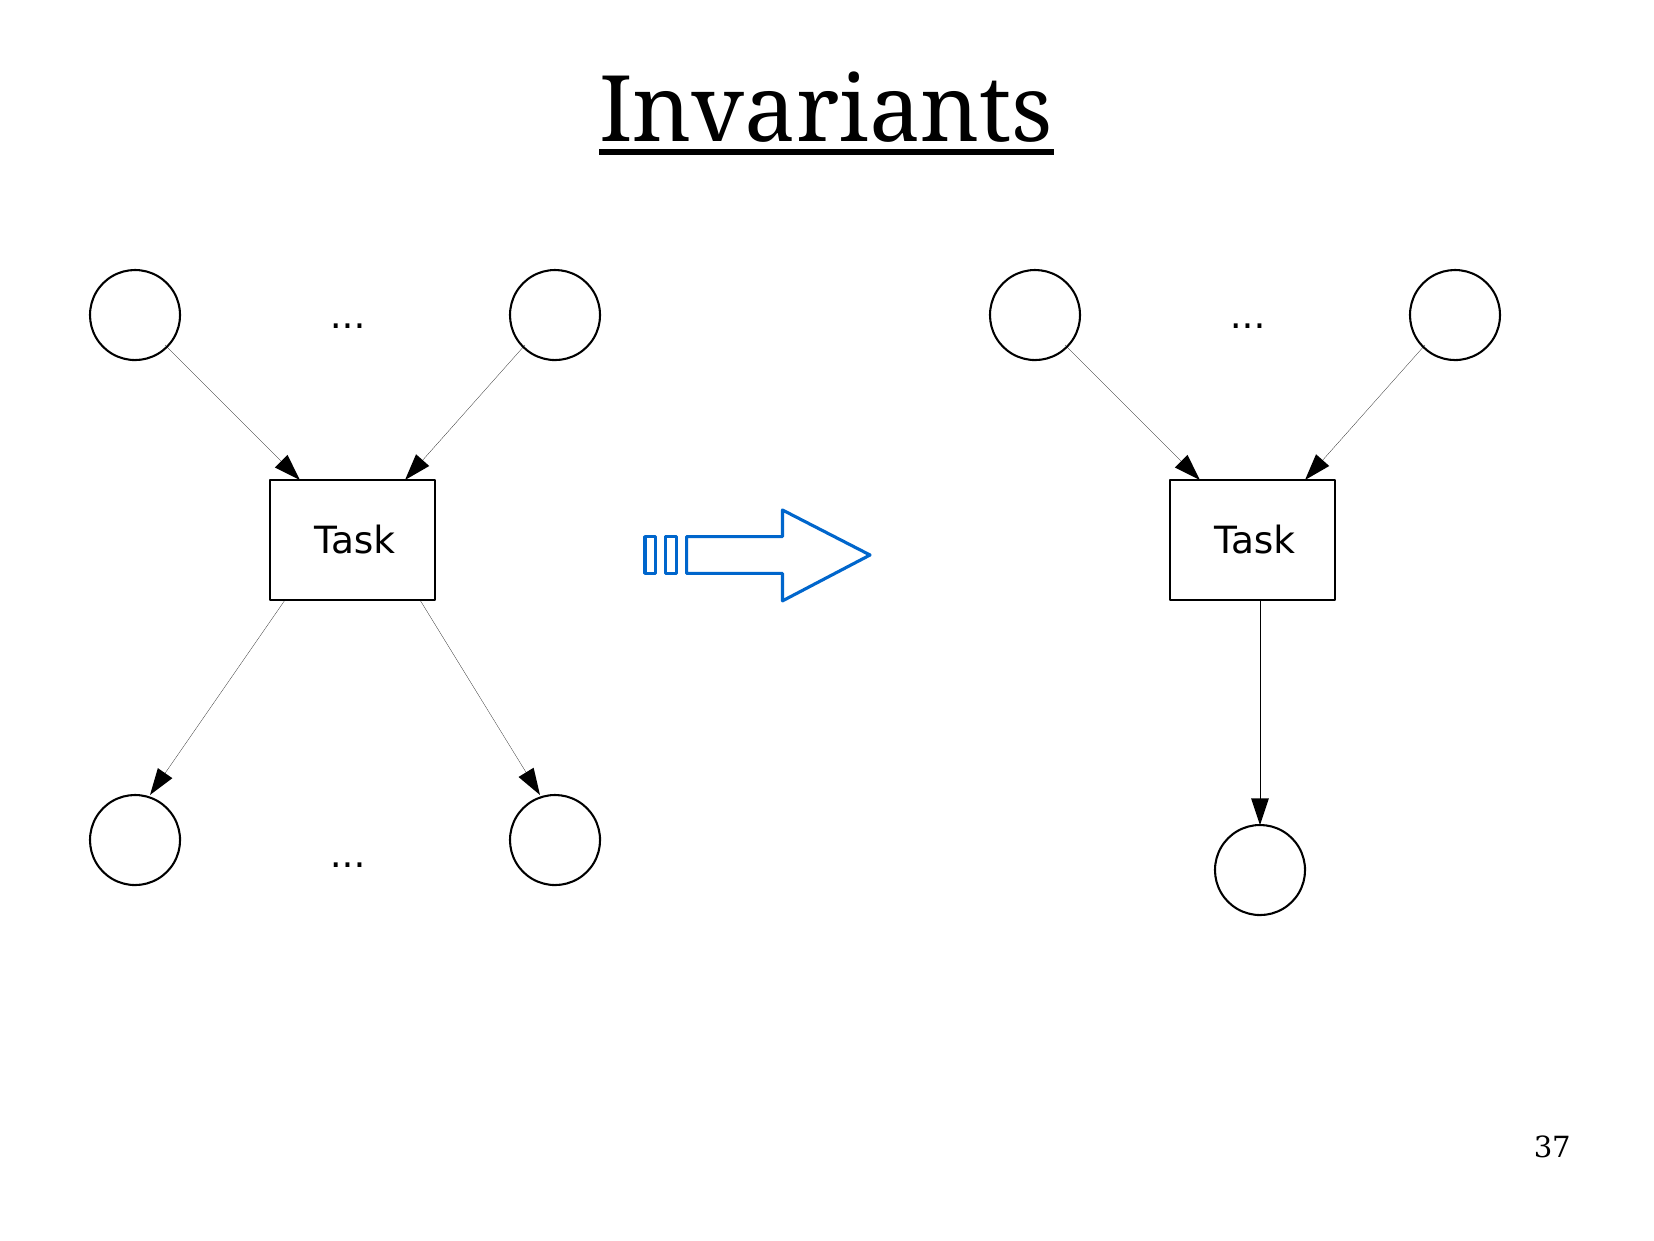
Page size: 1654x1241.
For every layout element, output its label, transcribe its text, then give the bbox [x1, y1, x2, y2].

text_box [645, 536, 656, 574]
title Invariants [82, 2, 1571, 211]
text_box [270, 480, 436, 601]
text_box [990, 270, 1081, 361]
text_box [90, 270, 181, 361]
text_box [1410, 270, 1501, 361]
text_box [686, 510, 871, 601]
text_box [1170, 480, 1336, 601]
text_box [90, 795, 181, 886]
text_box ... [315, 825, 381, 884]
text_box ... [315, 286, 381, 346]
text_box [665, 536, 677, 574]
text_box ... [1215, 286, 1281, 346]
text_box [510, 795, 601, 886]
text_box Task [1199, 511, 1321, 586]
text_box [510, 270, 601, 361]
text_box [1215, 825, 1306, 916]
text_box Task [299, 511, 421, 586]
